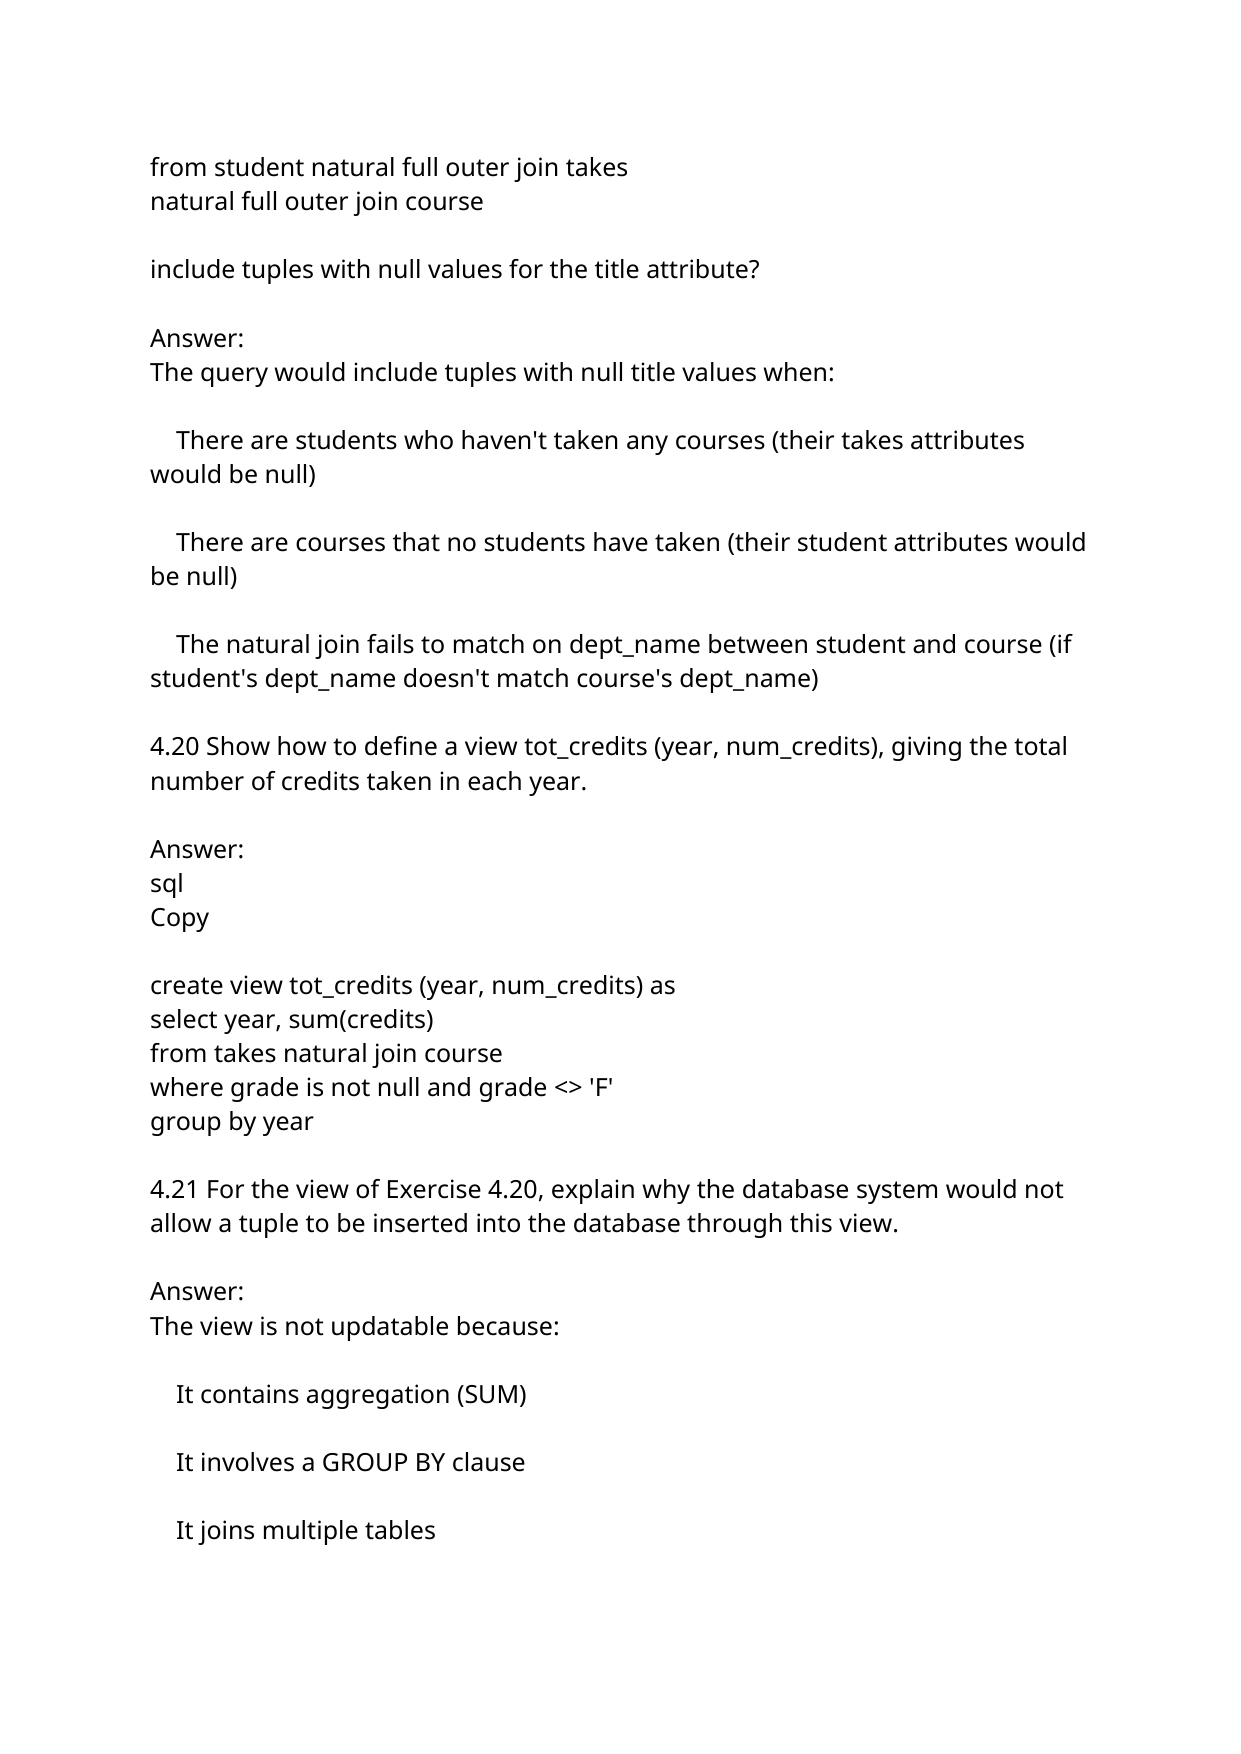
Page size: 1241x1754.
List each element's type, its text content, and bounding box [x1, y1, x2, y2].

text There are students who haven't taken any courses (their takes attributes would be null) [150, 422, 1091, 491]
text The natural join fails to match on dept_name between student and course (if student's dept_name doesn't match course's dept_name) [150, 627, 1091, 695]
text include tuples with null values for the title attribute? [150, 252, 1091, 286]
text from takes natural join course [150, 1036, 1091, 1070]
text sql [150, 865, 1091, 899]
text 4.21 For the view of Exercise 4.20, explain why the database system would not allow a tuple to be inserted into the database through this view. [150, 1172, 1091, 1240]
text Answer: [150, 1274, 1091, 1308]
text Copy [150, 899, 1091, 933]
text from student natural full outer join takes [150, 150, 1091, 184]
text create view tot_credits (year, num_credits) as [150, 967, 1091, 1002]
text natural full outer join course [150, 184, 1091, 218]
text The query would include tuples with null title values when: [150, 354, 1091, 388]
text group by year [150, 1104, 1091, 1138]
text The view is not updatable because: [150, 1308, 1091, 1342]
text Answer: [150, 831, 1091, 865]
text Answer: [150, 320, 1091, 354]
text It contains aggregation (SUM) [150, 1376, 1091, 1410]
text It involves a GROUP BY clause [150, 1444, 1091, 1478]
text It joins multiple tables [150, 1512, 1091, 1547]
text 4.20 Show how to define a view tot_credits (year, num_credits), giving the total number of credits taken in each year. [150, 729, 1091, 797]
text select year, sum(credits) [150, 1002, 1091, 1036]
text where grade is not null and grade <> 'F' [150, 1070, 1091, 1104]
text There are courses that no students have taken (their student attributes would be null) [150, 525, 1091, 593]
